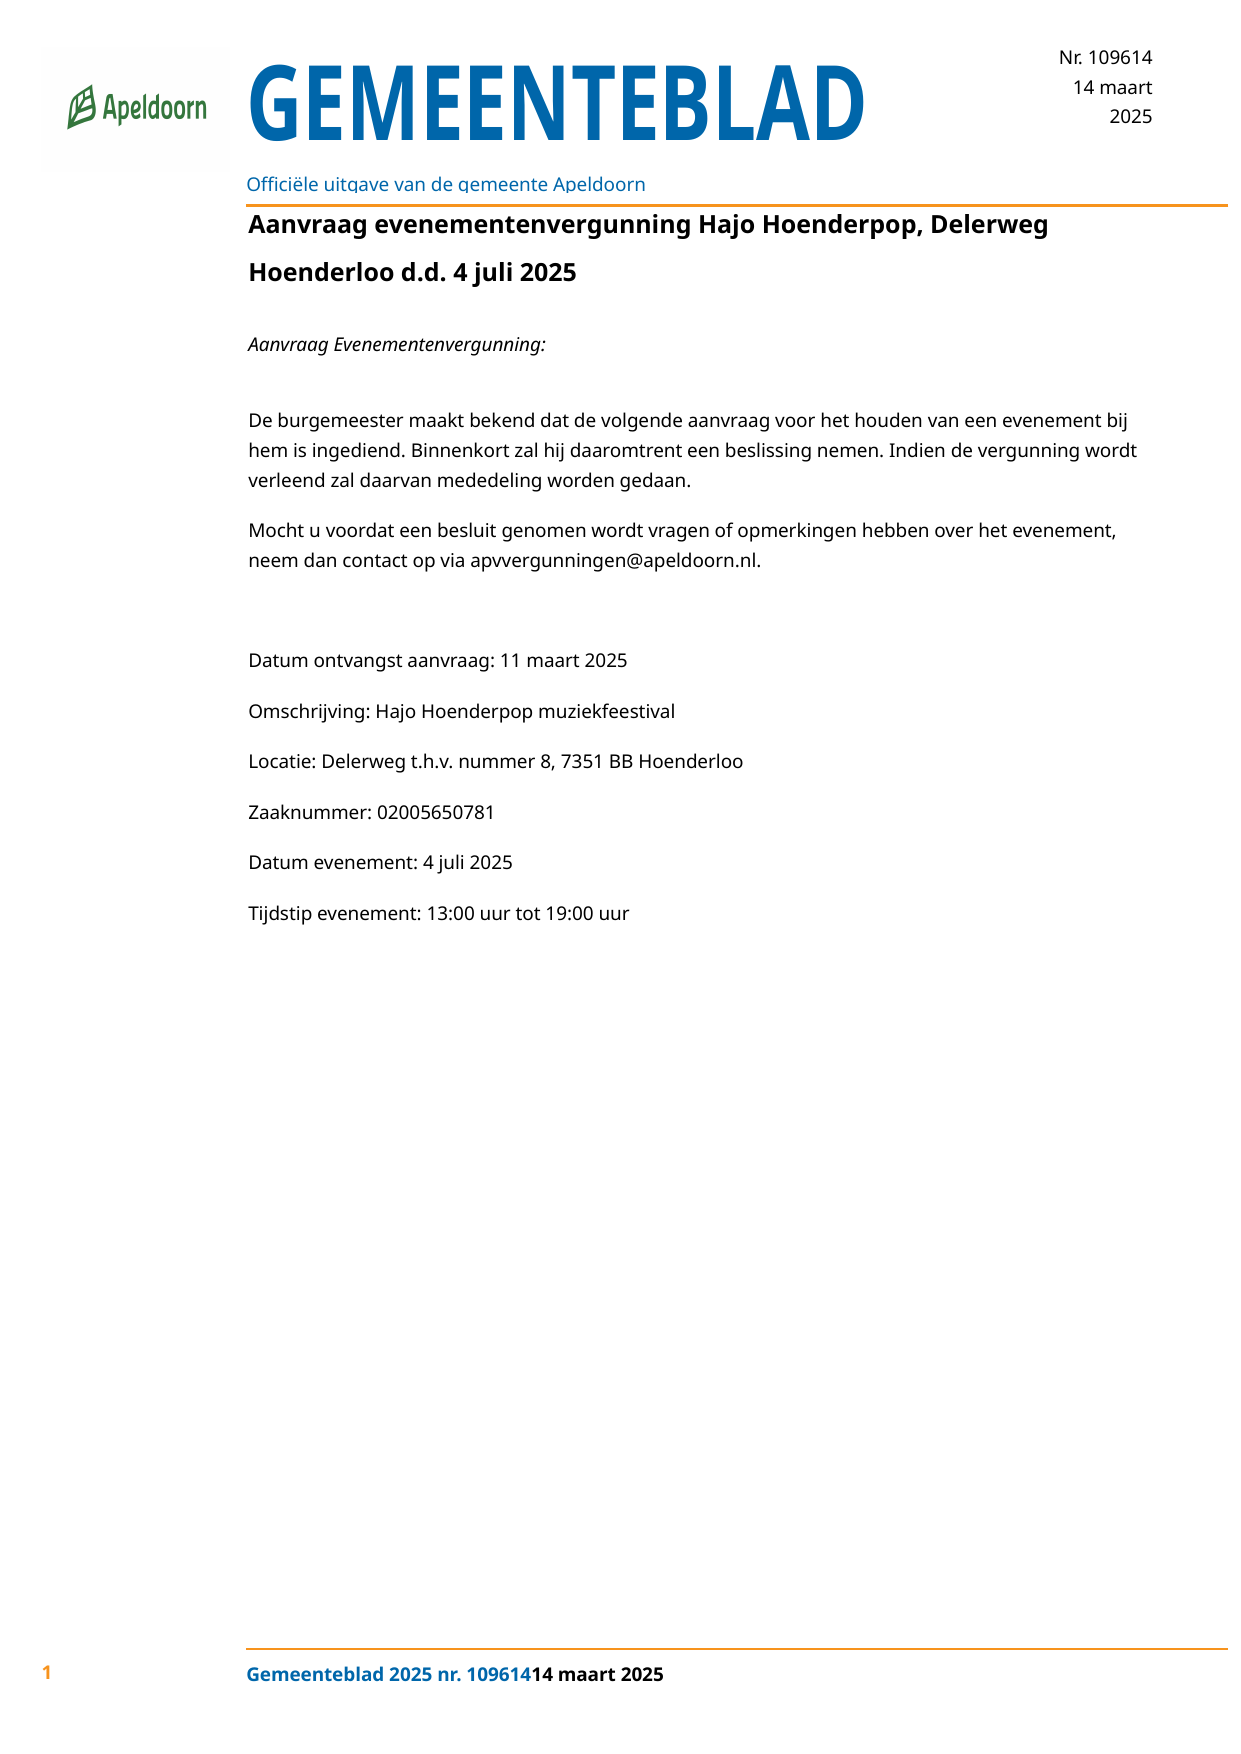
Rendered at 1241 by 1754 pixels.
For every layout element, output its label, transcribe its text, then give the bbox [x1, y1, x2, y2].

text Omschrijving: Hajo Hoenderpop muziekfeestival [248, 698, 1152, 724]
picture [41, 47, 231, 172]
text Zaaknummer: 02005650781 [248, 799, 1152, 824]
text Datum evenement: 4 juli 2025 [248, 849, 1152, 875]
text Mocht u voordat een besluit genomen wordt vragen of opmerkingen hebben over het evenement, neem dan contact op via apvvergunningen@apeldoorn.nl. [248, 517, 1152, 572]
text Datum ontvangst aanvraag: 11 maart 2025 [248, 648, 1152, 673]
text Tijdstip evenement: 13:00 uur tot 19:00 uur [248, 900, 1152, 925]
text De burgemeester maakt bekend dat de volgende aanvraag voor het houden van een evenement bij hem is ingediend. Binnenkort zal hij daaromtrent een beslissing nemen. Indien de vergunning wordt verleend zal daarvan mededeling worden gedaan. [248, 408, 1152, 492]
text Locatie: Delerweg t.h.v. nummer 8, 7351 BB Hoenderloo [248, 748, 1152, 774]
text Aanvraag evenementenvergunning Hajo Hoenderpop, Delerweg Hoenderloo d.d. 4 juli 2025 [248, 207, 1152, 288]
text Aanvraag Evenementenvergunning: [248, 331, 1152, 357]
